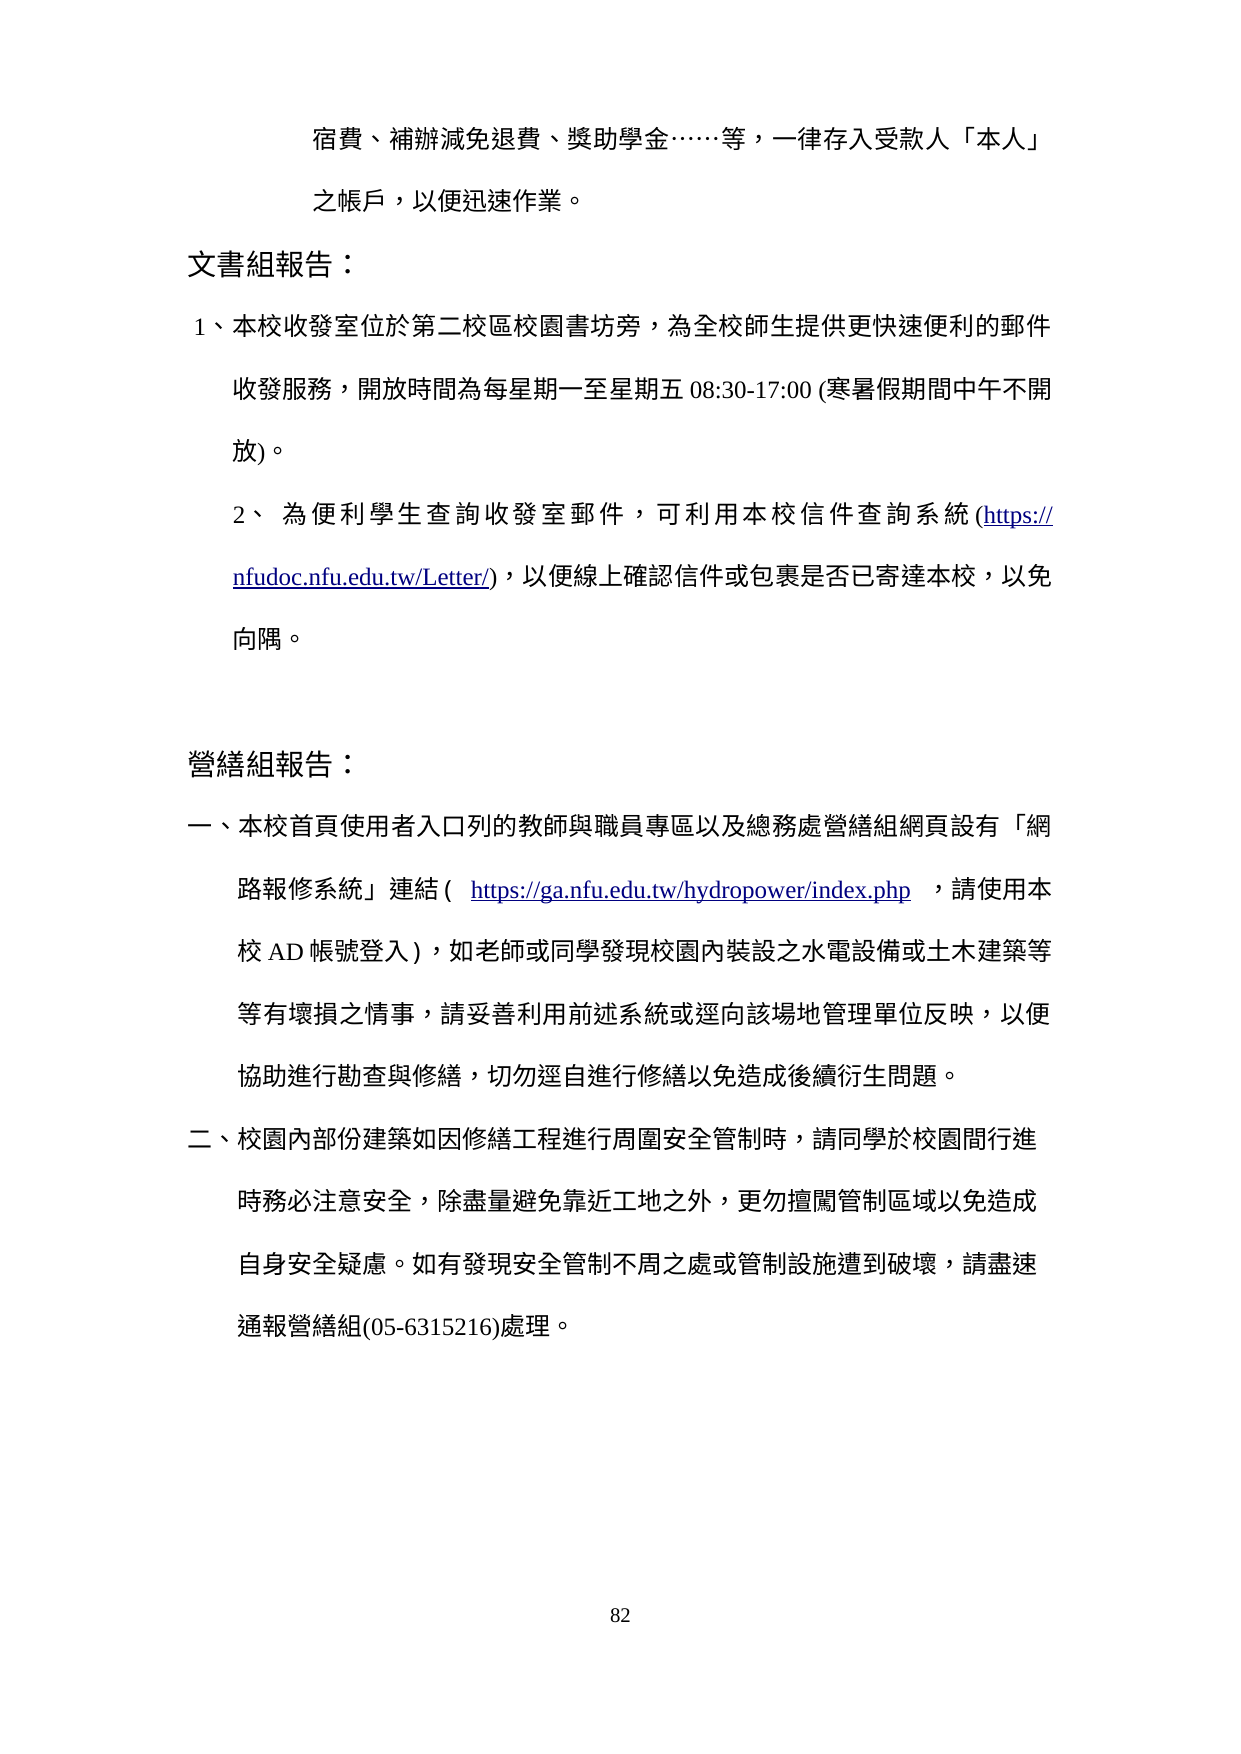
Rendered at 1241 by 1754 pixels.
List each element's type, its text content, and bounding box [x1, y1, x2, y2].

text 營繕組報告： [187, 721, 1053, 783]
text 二、校園內部份建築如因修繕工程進行周圍安全管制時，請同學於校園間行進時務必注意安全，除盡量避免靠近工地之外，更勿擅闖管制區域以免造成自身安全疑慮。如有發現安全管制不周之處或管制設施遭到破壞，請盡速通報營繕組(05-6315216)處理。 [187, 1096, 1053, 1346]
list 本校收發室位於第二校區校園書坊旁，為全校師生提供更快速便利的郵件收發服務，開放時間為每星期一至星期五08:30-17:00 (寒暑假期間中午不開放)。 [193, 283, 1053, 471]
text 文書組報告： [187, 221, 1053, 283]
text 宿費、補辦減免退費、獎助學金……等，一律存入受款人「本人」之帳戶，以便迅速作業。 [237, 96, 1053, 221]
text 一、本校首頁使用者入口列的教師與職員專區以及總務處營繕組網頁設有「網路報修系統」連結( https://ga.nfu.edu.tw/hydropower/index.php ，請使用本校AD帳號登入)，如老師或同學發現校園內裝設之水電設備或土木建築等等有壞損之情事，請妥善利用前述系統或逕向該場地管理單位反映，以便協助進行勘查與修繕，切勿逕自進行修繕以免造成後續衍生問題。 [187, 783, 1053, 1096]
list 為便利學生查詢收發室郵件，可利用本校信件查詢系統(https://nfudoc.nfu.edu.tw/Letter/)，以便線上確認信件或包裹是否已寄達本校，以免向隅。 [233, 471, 1053, 658]
